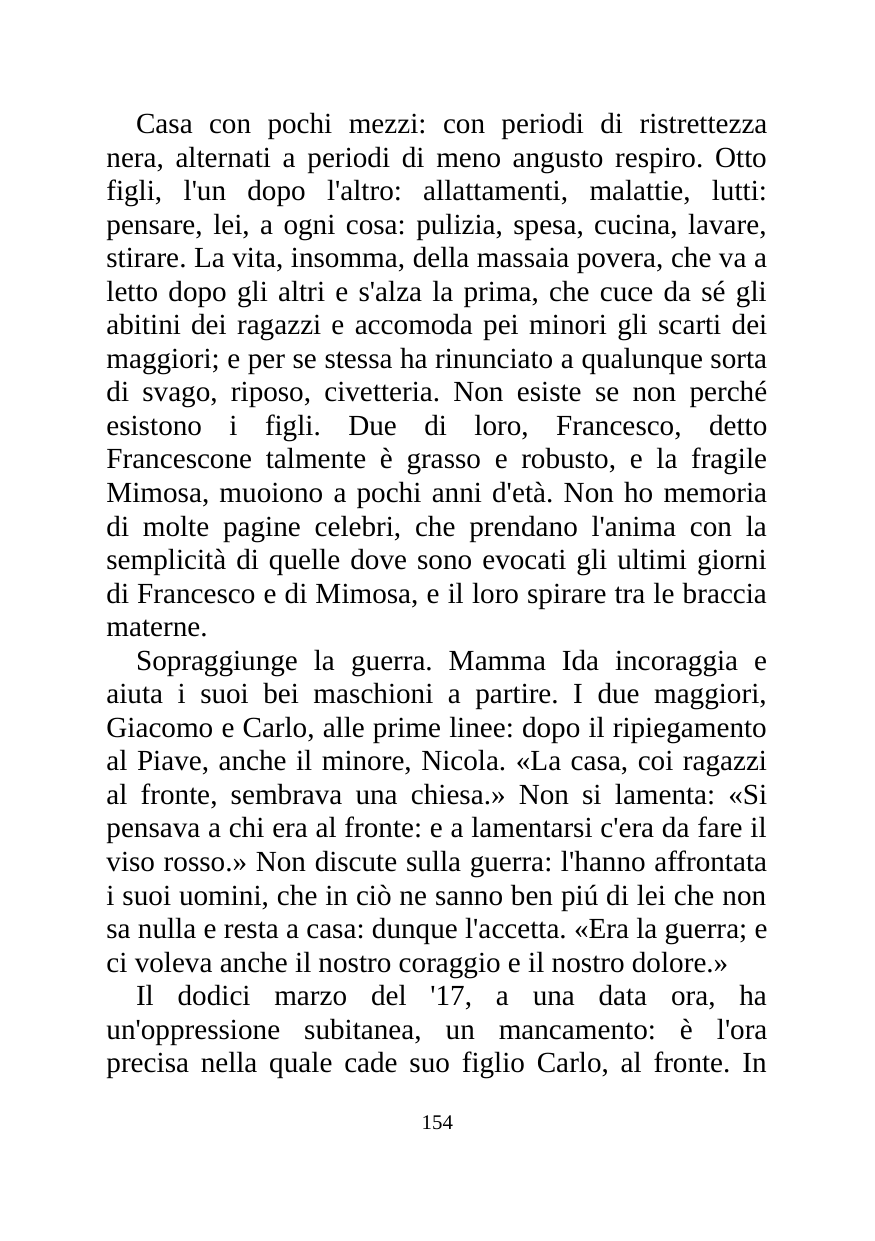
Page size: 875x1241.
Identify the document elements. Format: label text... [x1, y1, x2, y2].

text Sopraggiunge la guerra. Mamma Ida incoraggia e aiuta i suoi bei maschioni a partire. I due maggiori, Giacomo e Carlo, alle prime linee: dopo il ripiegamento al Piave, anche il minore, Nicola. «La casa, coi ragazzi al fronte, sembrava una chiesa.» Non si lamenta: «Si pensava a chi era al fronte: e a lamentarsi c'era da fare il viso rosso.» Non discute sulla guerra: l'hanno affrontata i suoi uomini, che in ciò ne sanno ben piú di lei che non sa nulla e resta a casa: dunque l'accetta. «Era la guerra; e ci voleva anche il nostro coraggio e il nostro dolore.» [106, 643, 768, 978]
text Il dodici marzo del '17, a una data ora, ha un'oppressione subitanea, un mancamento: è l'ora precisa nella quale cade suo figlio Carlo, al fronte. In [106, 978, 768, 1079]
text Casa con pochi mezzi: con periodi di ristrettezza nera, alternati a periodi di meno angusto respiro. Otto figli, l'un dopo l'altro: allattamenti, malattie, lutti: pensare, lei, a ogni cosa: pulizia, spesa, cucina, lavare, stirare. La vita, insomma, della massaia povera, che va a letto dopo gli altri e s'alza la prima, che cuce da sé gli abitini dei ragazzi e accomoda pei minori gli scarti dei maggiori; e per se stessa ha rinunciato a qualunque sorta di svago, riposo, civetteria. Non esiste se non perché esistono i figli. Due di loro, Francesco, detto Francescone talmente è grasso e robusto, e la fragile Mimosa, muoiono a pochi anni d'età. Non ho memoria di molte pagine celebri, che prendano l'anima con la semplicità di quelle dove sono evocati gli ultimi giorni di Francesco e di Mimosa, e il loro spirare tra le braccia materne. [106, 106, 768, 643]
